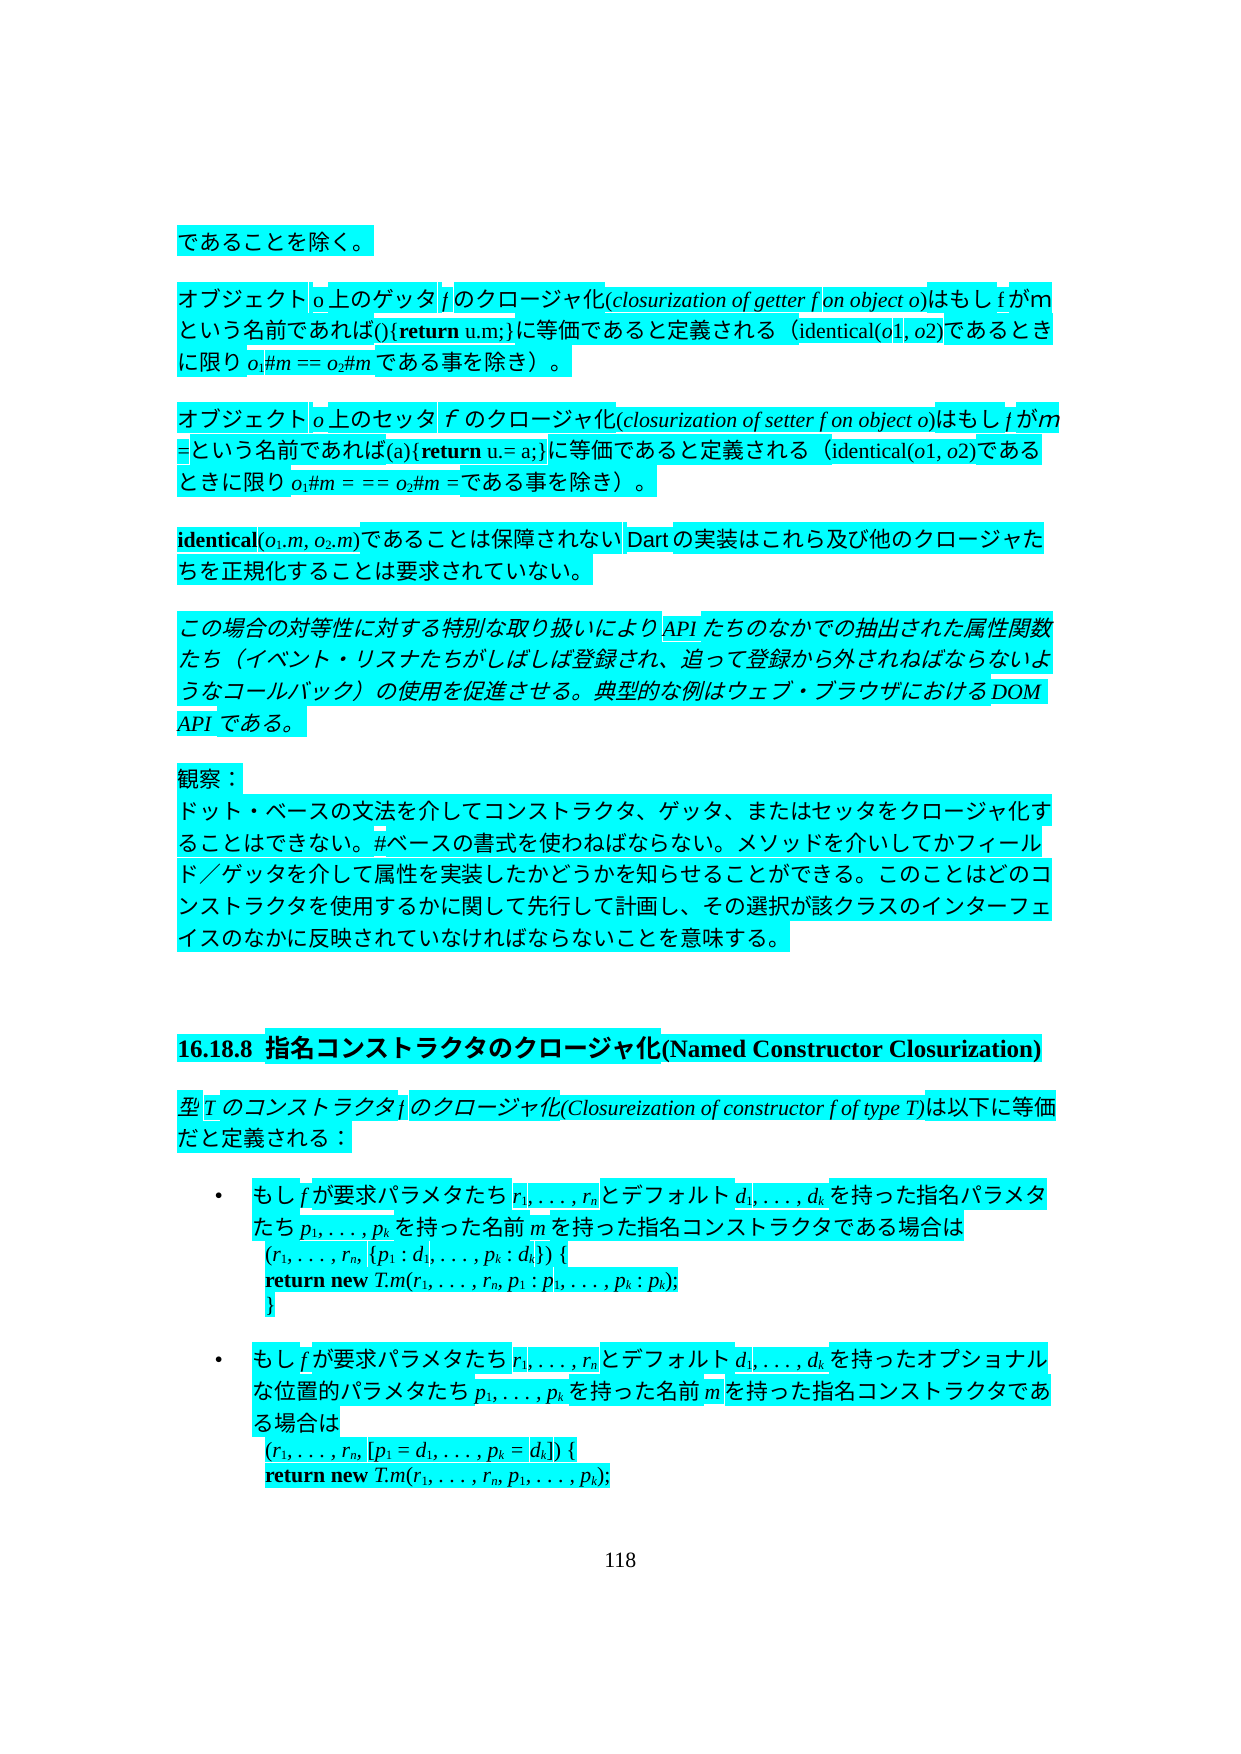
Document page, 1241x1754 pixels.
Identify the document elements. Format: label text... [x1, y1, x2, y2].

text 型Tのコンストラクタfのクロージャ化(Closureization of constructor f of type T)は以下に等価だと定義される： [177, 1089, 1063, 1153]
text (r1, . . . , rn, {p1 : d1, . . . , pk : dk}) { [265, 1241, 1063, 1267]
text identical(o1.m, o2.m)であることは保障されないDartの実装はこれら及び他のクロージャたちを正規化することは要求されていない。 [177, 522, 1063, 585]
text 観察： [177, 762, 1063, 794]
text オブジェクトo上のゲッタf のクロージャ化(closurization of getter f on object o)はもしfがｍという名前であれば(){return u.m;}に等価であると定義される（identical(o1, o2)であるときに限りo1#m == o2#mである事を除き）。 [177, 282, 1063, 377]
text であることを除く。 [177, 225, 1063, 256]
text (r1, . . . , rn, [p1 = d1, . . . , pk = dk]) { [265, 1437, 1063, 1462]
text この場合の対等性に対する特別な取り扱いによりAPIたちのなかでの抽出された属性関数たち（イベント・リスナたちがしばしば登録され、追って登録から外されねばならないようなコールバック）の使用を促進させる。典型的な例はウェブ・ブラウザにおけるDOM API である。 [177, 611, 1063, 737]
text オブジェクトo上のセッタｆ のクロージャ化(closurization of setter f on object o)はもしfがｍ =という名前であれば(a){return u.= a;}に等価であると定義される（identical(o1, o2)であるときに限りo1#m = == o2#m =である事を除き）。 [177, 402, 1063, 497]
subtitle 指名コンストラクタのクロージャ化(Named Constructor Closurization) [177, 1028, 1063, 1064]
list もしf が要求パラメタたちr1, . . . , rnとデフォルトd1, . . . , dk を持った指名パラメタたちp1, . . . , pk を持った名前mを持った指名コンストラクタである場合は [215, 1178, 1063, 1241]
text return new T.m(r1, . . . , rn, p1 : p1, . . . , pk : pk); [265, 1267, 1063, 1292]
text return new T.m(r1, . . . , rn, p1, . . . , pk); [265, 1462, 1063, 1488]
text ドット・ベースの文法を介してコンストラクタ、ゲッタ、またはセッタをクロージャ化することはできない。#ベースの書式を使わねばならない。メソッドを介いしてかフィールド／ゲッタを介して属性を実装したかどうかを知らせることができる。このことはどのコンストラクタを使用するかに関して先行して計画し、その選択が該クラスのインターフェイスのなかに反映されていなければならないことを意味する。 [177, 794, 1063, 952]
text } [265, 1292, 1063, 1317]
list もしf が要求パラメタたちr1, . . . , rnとデフォルトd1, . . . , dk を持ったオプショナルな位置的パラメタたちp1, . . . , pk を持った名前mを持った指名コンストラクタである場合は [215, 1342, 1063, 1437]
